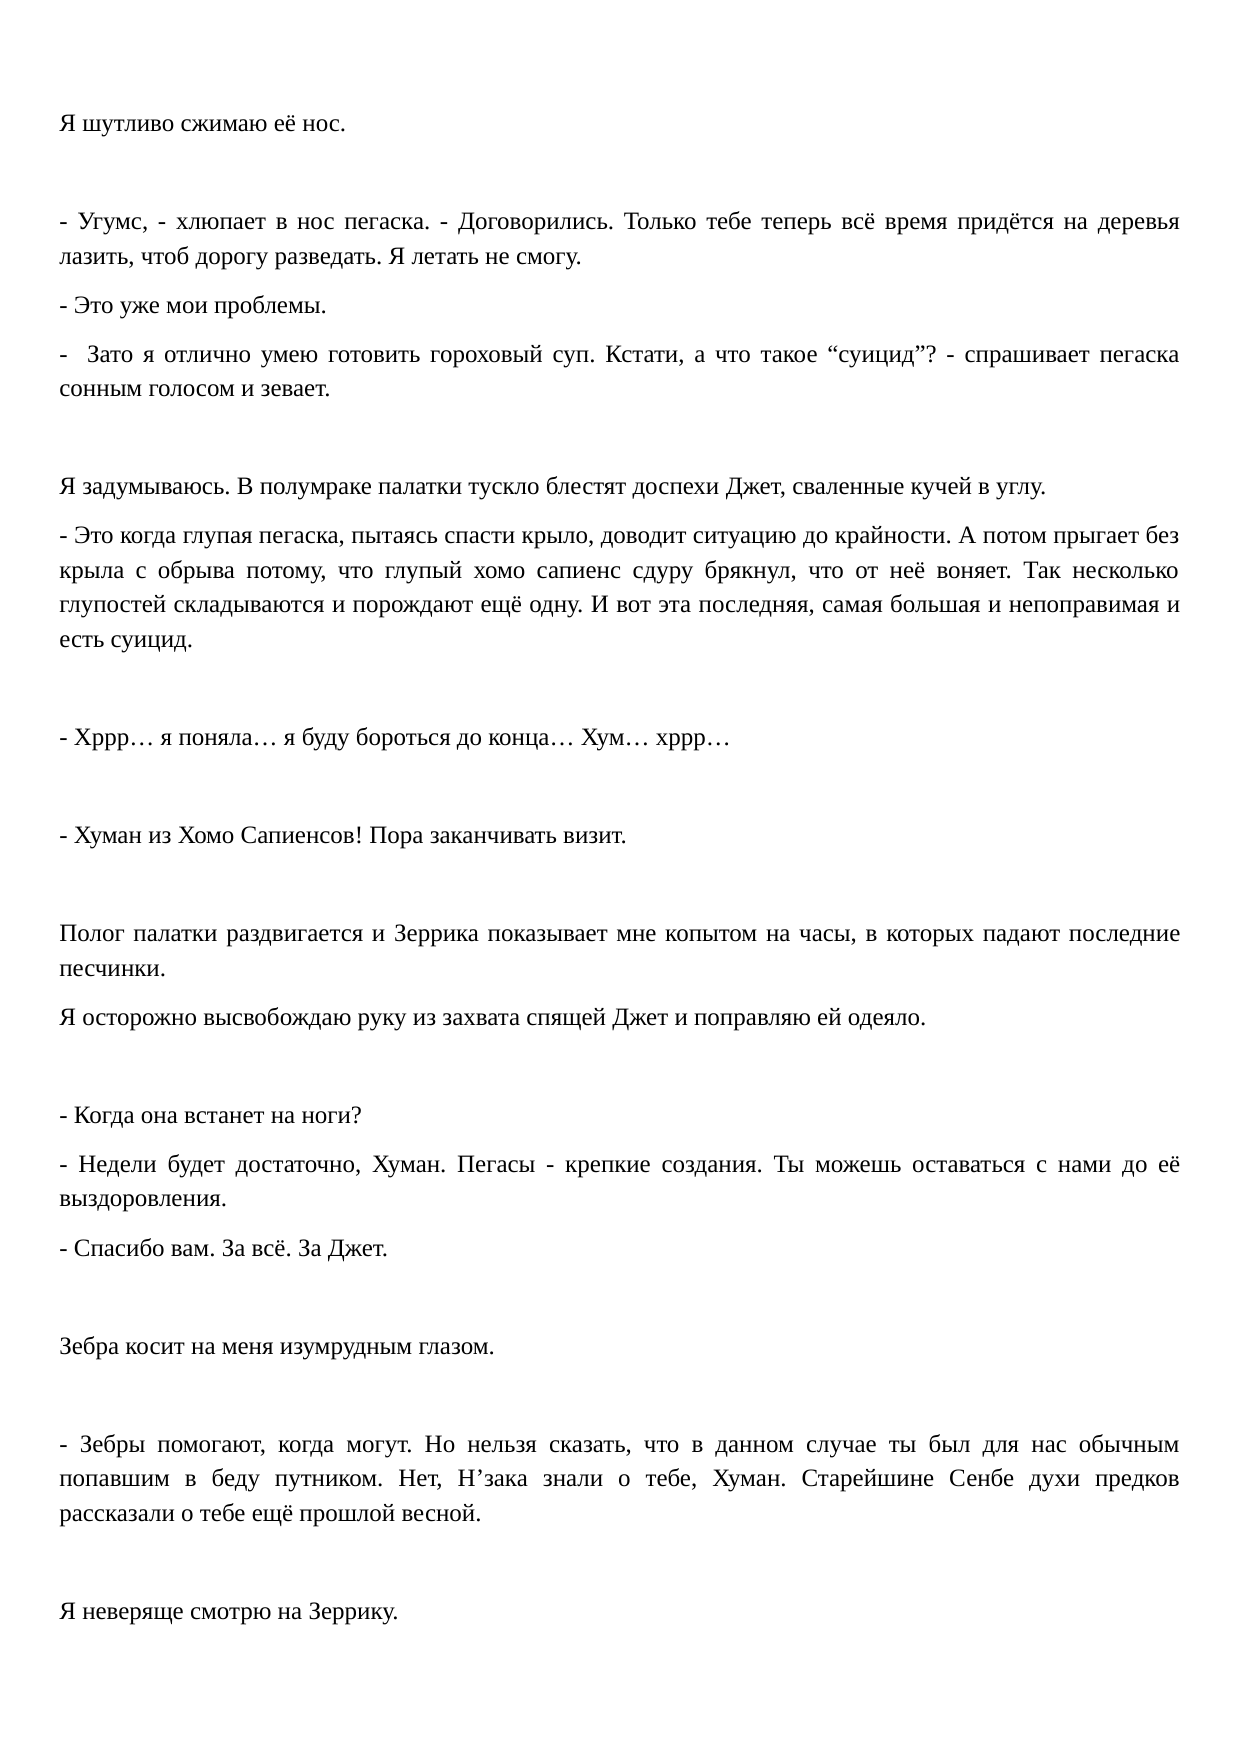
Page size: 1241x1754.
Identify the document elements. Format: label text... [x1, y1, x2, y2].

text - Это когда глупая пегаска, пытаясь спасти крыло, доводит ситуацию до крайности. А потом прыгает без крыла с обрыва потому, что глупый хомо сапиенс сдуру брякнул, что от неё воняет. Так несколько глупостей складываются и порождают ещё одну. И вот эта последняя, самая большая и непоправимая и есть суицид. [59, 521, 1181, 653]
text - Когда она встанет на ноги? [59, 1100, 1181, 1129]
text Я шутливо сжимаю её нос. [59, 108, 1181, 137]
text - Зебры помогают, когда могут. Но нельзя сказать, что в данном случае ты был для нас обычным попавшим в беду путником. Нет, Н’зака знали о тебе, Хуман. Старейшине Сенбе духи предков рассказали о тебе ещё прошлой весной. [59, 1429, 1181, 1527]
text Я неверяще смотрю на Зеррику. [59, 1596, 1181, 1625]
text Зебра косит на меня изумрудным глазом. [59, 1331, 1181, 1359]
text Я осторожно высвобождаю руку из захвата спящей Джет и поправляю ей одеяло. [59, 1002, 1181, 1031]
text - Хуман из Хомо Сапиенсов! Пора заканчивать визит. [59, 820, 1181, 849]
text Полог палатки раздвигается и Зеррика показывает мне копытом на часы, в которых падают последние песчинки. [59, 918, 1181, 982]
text - Угумс, - хлюпает в нос пегаска. - Договорились. Только тебе теперь всё время придётся на деревья лазить, чтоб дорогу разведать. Я летать не смогу. [59, 206, 1181, 269]
text - Зато я отлично умею готовить гороховый суп. Кстати, а что такое “суицид”? - спрашивает пегаска сонным голосом и зевает. [59, 339, 1181, 402]
text Я задумываюсь. В полумраке палатки тускло блестят доспехи Джет, сваленные кучей в углу. [59, 471, 1181, 500]
text - Это уже мои проблемы. [59, 290, 1181, 318]
text - Недели будет достаточно, Хуман. Пегасы - крепкие создания. Ты можешь оставаться с нами до её выздоровления. [59, 1149, 1181, 1212]
text - Спасибо вам. За всё. За Джет. [59, 1233, 1181, 1261]
text - Хррр… я поняла… я буду бороться до конца… Хум… хррр… [59, 722, 1181, 751]
